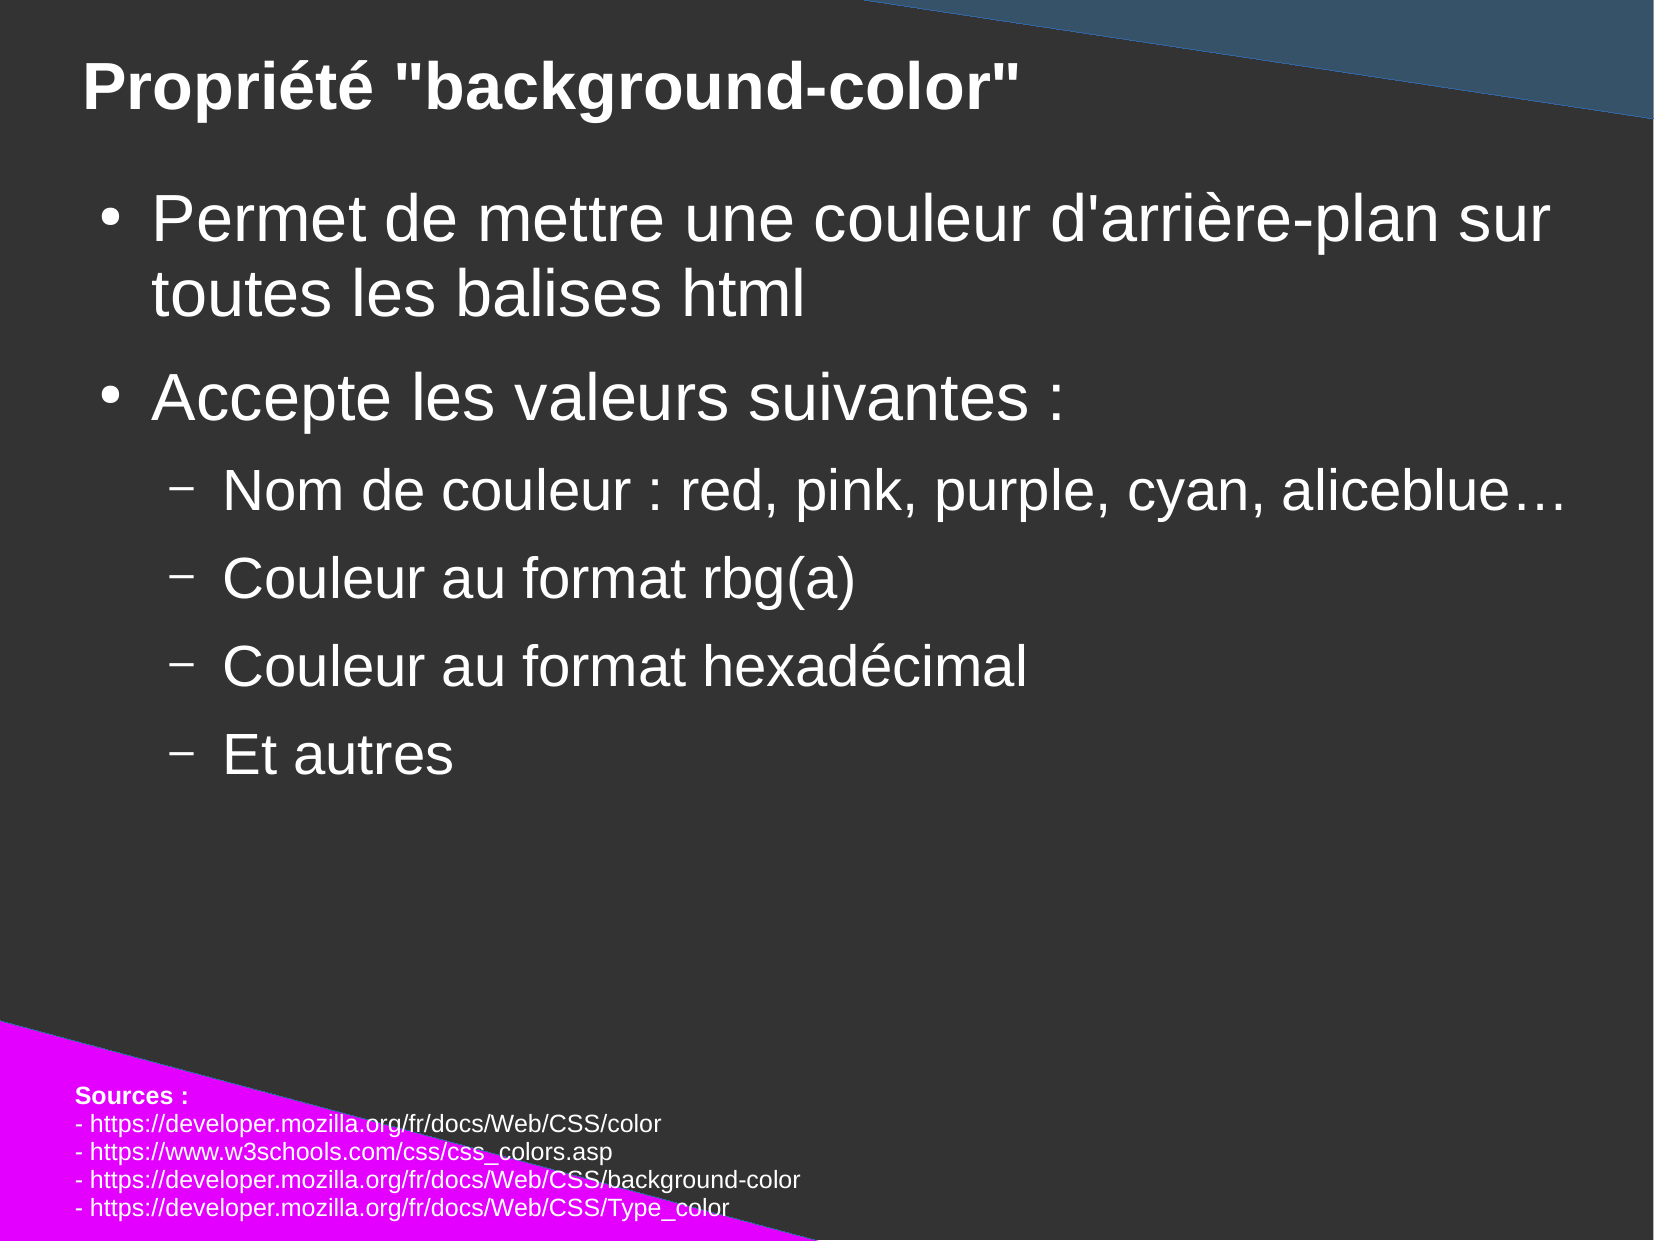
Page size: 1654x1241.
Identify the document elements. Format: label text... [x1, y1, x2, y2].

title Propriété "background-color" [82, 49, 1571, 162]
text_box Sources : - https://developer.mozilla.org/fr/docs/Web/CSS/color - https://www.w3schools.com/css/css_colors.asp - https://developer.mozilla.org/fr/docs/Web/CSS/background-color - https://developer.mozilla.org/fr/docs/Web/CSS/Type_color [60, 1074, 1546, 1241]
text_box [864, 0, 1654, 119]
text_box [0, 1020, 199, 1241]
list Permet de mettre une couleur d'arrière-plan sur toutes les balises html Accepte les valeurs suivantes : Nom de couleur : red, pink, purple, cyan, aliceblue… Couleur au format rbg(a) Couleur au format hexadécimal Et autres [80, 180, 1605, 886]
